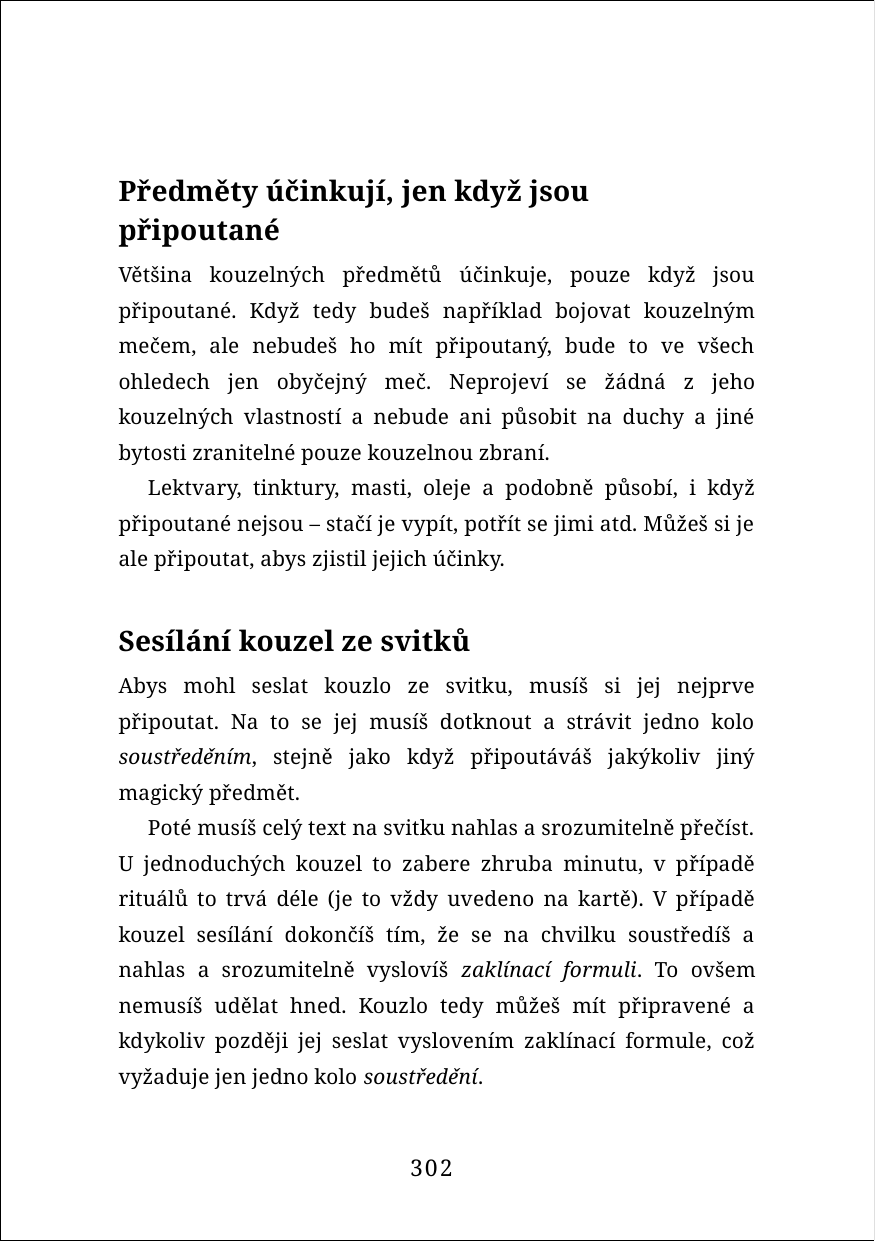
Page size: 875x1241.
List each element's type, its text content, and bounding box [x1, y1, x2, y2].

text Abys mohl seslat kouzlo ze svitku, musíš si jej nejprve připoutat. Na to se jej musíš dotknout a strávit jedno kolo soustředěním, stejně jako když připoutáváš jakýkoliv jiný magický předmět. Poté musíš celý text na svitku nahlas a srozumitelně přečíst. U jednoduchých kouzel to zabere zhruba minutu, v případě rituálů to trvá déle (je to vždy uvedeno na kartě). V případě kouzel sesílání dokončíš tím, že se na chvilku soustředíš a nahlas a srozumitelně vyslovíš zaklínací formuli. To ovšem nemusíš udělat hned. Kouzlo tedy můžeš mít připravené a kdykoliv později jej seslat vyslovením zaklínací formule, což vyžaduje jen jedno kolo soustředění. [118, 671, 756, 1091]
subtitle Sesílání kouzel ze svitků [118, 621, 756, 659]
text Většina kouzelných předmětů účinkuje, pouze když jsou připoutané. Když tedy budeš například bojovat kouzelným mečem, ale nebudeš ho mít připoutaný, bude to ve všech ohledech jen obyčejný meč. Neprojeví se žádná z jeho kouzelných vlastností a nebude ani působit na duchy a jiné bytosti zranitelné pouze kouzelnou zbraní. Lektvary, tinktury, masti, oleje a podobně působí, i když připoutané nejsou – stačí je vypít, potřít se jimi atd. Můžeš si je ale připoutat, abys zjistil jejich účinky. [118, 260, 756, 573]
subtitle Předměty účinkují, jen když jsou připoutané [118, 172, 756, 248]
